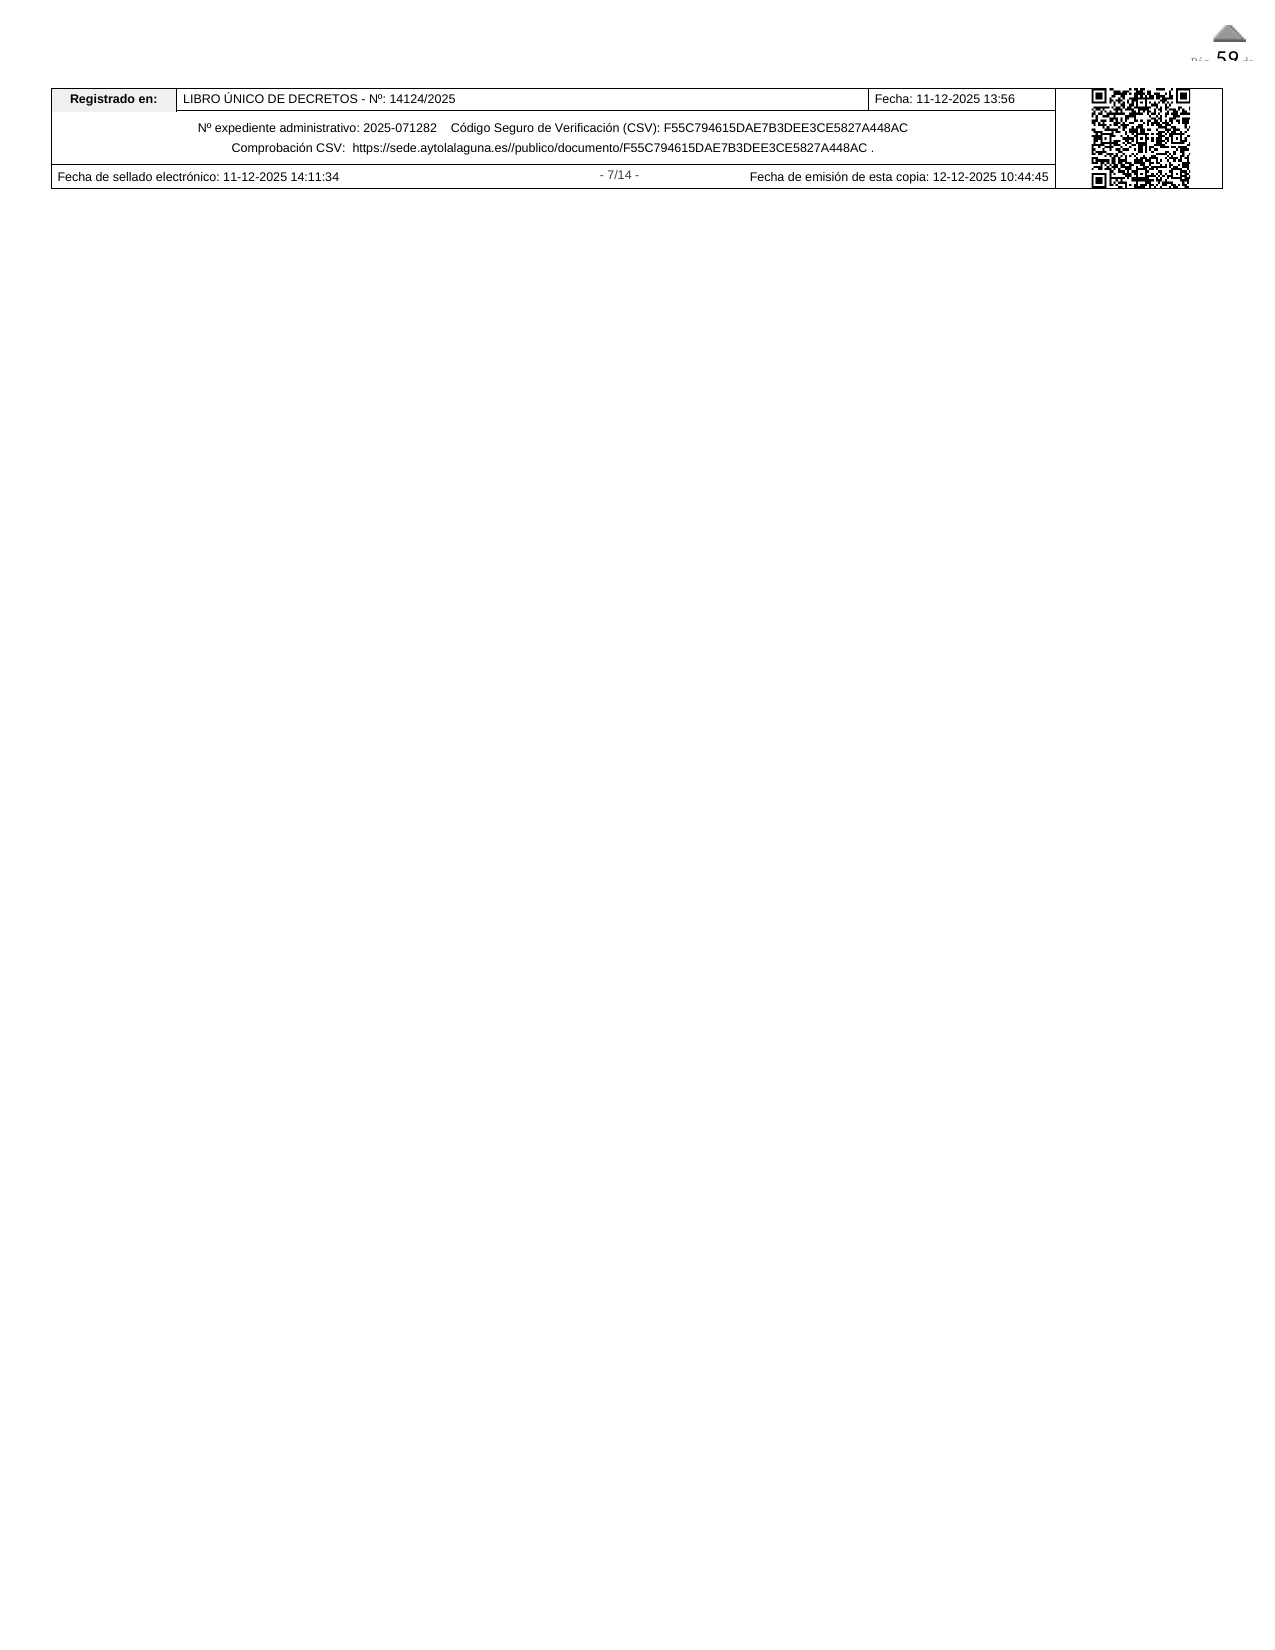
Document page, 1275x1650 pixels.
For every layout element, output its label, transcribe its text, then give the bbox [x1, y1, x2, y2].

table_header [1056, 89, 1091, 187]
table_cell Nº expediente administrativo: 2025-071282 Código Seguro de Verificación (CSV): F55C794615DAE7B3DEE3CE5827A448AC Comprobación CSV: https://sede.aytolalaguna.es//publico/documento/F55C794615DAE7B3DEE3CE5827A448AC . [52, 111, 1055, 164]
table_cell Fecha de sellado electrónico: 11-12-2025 14:11:34 - 7/14 - Fecha de emisión de esta copia: 12-12-2025 10:44:45 [52, 165, 1055, 187]
table_header [1191, 89, 1222, 187]
table_cell Fecha: 11-12-2025 13:56 [869, 89, 1055, 110]
table_cell LIBRO ÚNICO DE DECRETOS - Nº: 14124/2025 [177, 89, 868, 110]
table_cell Registrado en: [52, 89, 176, 110]
